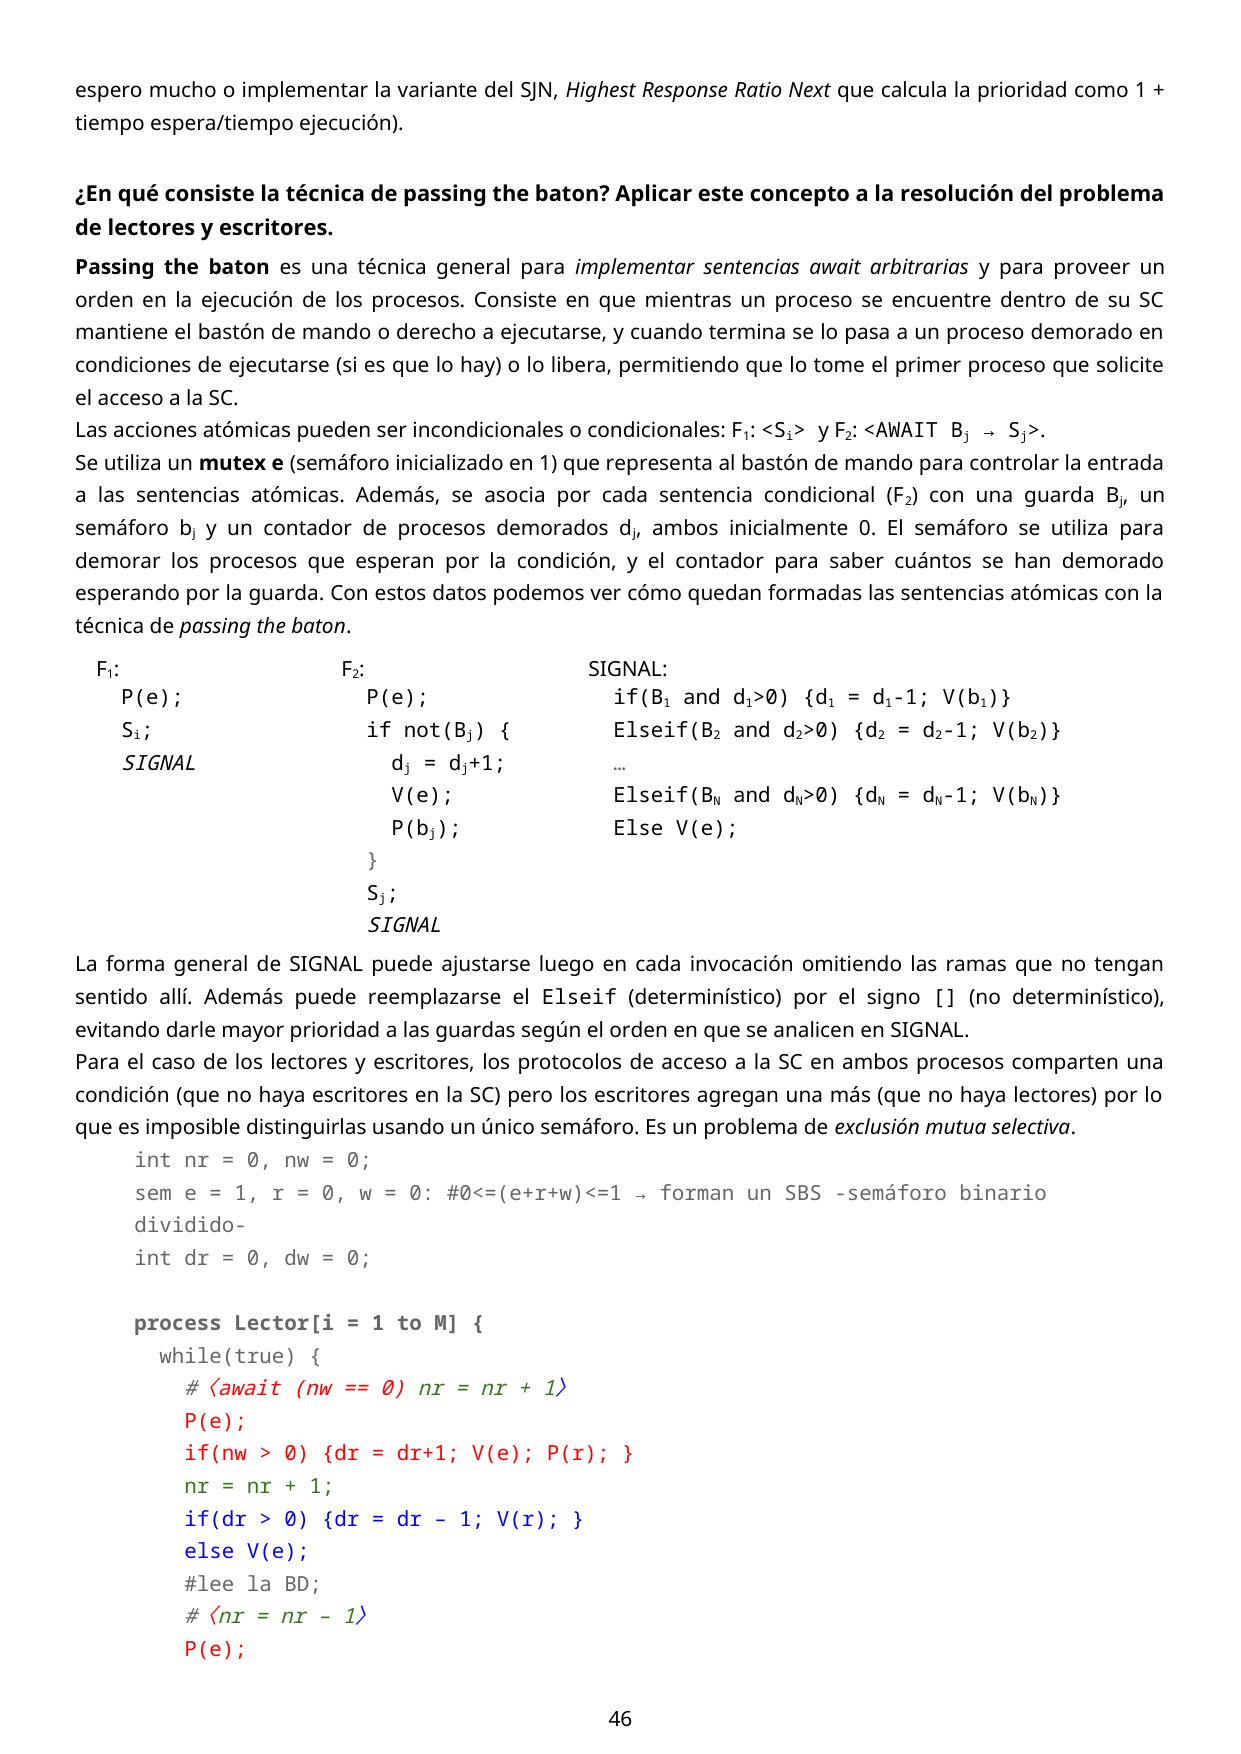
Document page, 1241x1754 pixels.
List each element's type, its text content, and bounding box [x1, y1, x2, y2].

table_header F2: P(e); if not(Bj) { dj = dj+1; V(e); P(bj); } Sj; SIGNAL [331, 644, 578, 949]
text while(true) { [134, 1341, 1165, 1369]
text P(e); [134, 1634, 1165, 1663]
subtitle ¿En qué consiste la técnica de passing the baton? Aplicar este concepto a la resolución del problema de lectores y escritores. [75, 178, 1165, 242]
text espero mucho o implementar la variante del SJN, Highest Response Ratio Next que calcula la prioridad como 1 + tiempo espera/tiempo ejecución). [75, 75, 1165, 136]
text Las acciones atómicas pueden ser incondicionales o condicionales: F1: <Si> y F2: <AWAIT Bj → Sj>. [75, 415, 1165, 444]
text process Lector[i = 1 to M] { [134, 1308, 1165, 1337]
text P(e); [134, 1406, 1165, 1434]
text #〈nr = nr – 1〉 [134, 1602, 1165, 1630]
text else V(e); [134, 1536, 1165, 1565]
text if(nw > 0) {dr = dr+1; V(e); P(r); } [134, 1438, 1165, 1467]
table_header F1: P(e); Si; SIGNAL [85, 644, 331, 949]
table_header SIGNAL: if(B1 and d1>0) {d1 = d1-1; V(b1)} Elseif(B2 and d2>0) {d2 = d2-1; V(b2)} … Elseif(BN and dN>0) {dN = dN-1; V(bN)} Else V(e); [578, 644, 1176, 949]
text La forma general de SIGNAL puede ajustarse luego en cada invocación omitiendo las ramas que no tengan sentido allí. Además puede reemplazarse el Elseif (determinístico) por el signo [] (no determinístico), evitando darle mayor prioridad a las guardas según el orden en que se analicen en SIGNAL. [75, 949, 1165, 1043]
text #lee la BD; [134, 1569, 1165, 1597]
text Se utiliza un mutex e (semáforo inicializado en 1) que representa al bastón de mando para controlar la entrada a las sentencias atómicas. Además, se asocia por cada sentencia condicional (F2) con una guarda Bj, un semáforo bj y un contador de procesos demorados dj, ambos inicialmente 0. El semáforo se utiliza para demorar los procesos que esperan por la condición, y el contador para saber cuántos se han demorado esperando por la guarda. Con estos datos podemos ver cómo quedan formadas las sentencias atómicas con la técnica de passing the baton. [75, 448, 1165, 639]
text Para el caso de los lectores y escritores, los protocolos de acceso a la SC en ambos procesos comparten una condición (que no haya escritores en la SC) pero los escritores agregan una más (que no haya lectores) por lo que es imposible distinguirlas usando un único semáforo. Es un problema de exclusión mutua selectiva. [75, 1047, 1165, 1141]
text int dr = 0, dw = 0; [134, 1243, 1165, 1271]
text Passing the baton es una técnica general para implementar sentencias await arbitrarias y para proveer un orden en la ejecución de los procesos. Consiste en que mientras un proceso se encuentre dentro de su SC mantiene el bastón de mando o derecho a ejecutarse, y cuando termina se lo pasa a un proceso demorado en condiciones de ejecutarse (si es que lo hay) o lo libera, permitiendo que lo tome el primer proceso que solicite el acceso a la SC. [75, 252, 1165, 411]
text nr = nr + 1; [134, 1471, 1165, 1499]
text sem e = 1, r = 0, w = 0: #0<=(e+r+w)<=1 → forman un SBS -semáforo binario dividido- [134, 1178, 1165, 1239]
text if(dr > 0) {dr = dr – 1; V(r); } [134, 1504, 1165, 1532]
text #〈await (nw == 0) nr = nr + 1〉 [134, 1373, 1165, 1402]
text int nr = 0, nw = 0; [134, 1145, 1165, 1173]
